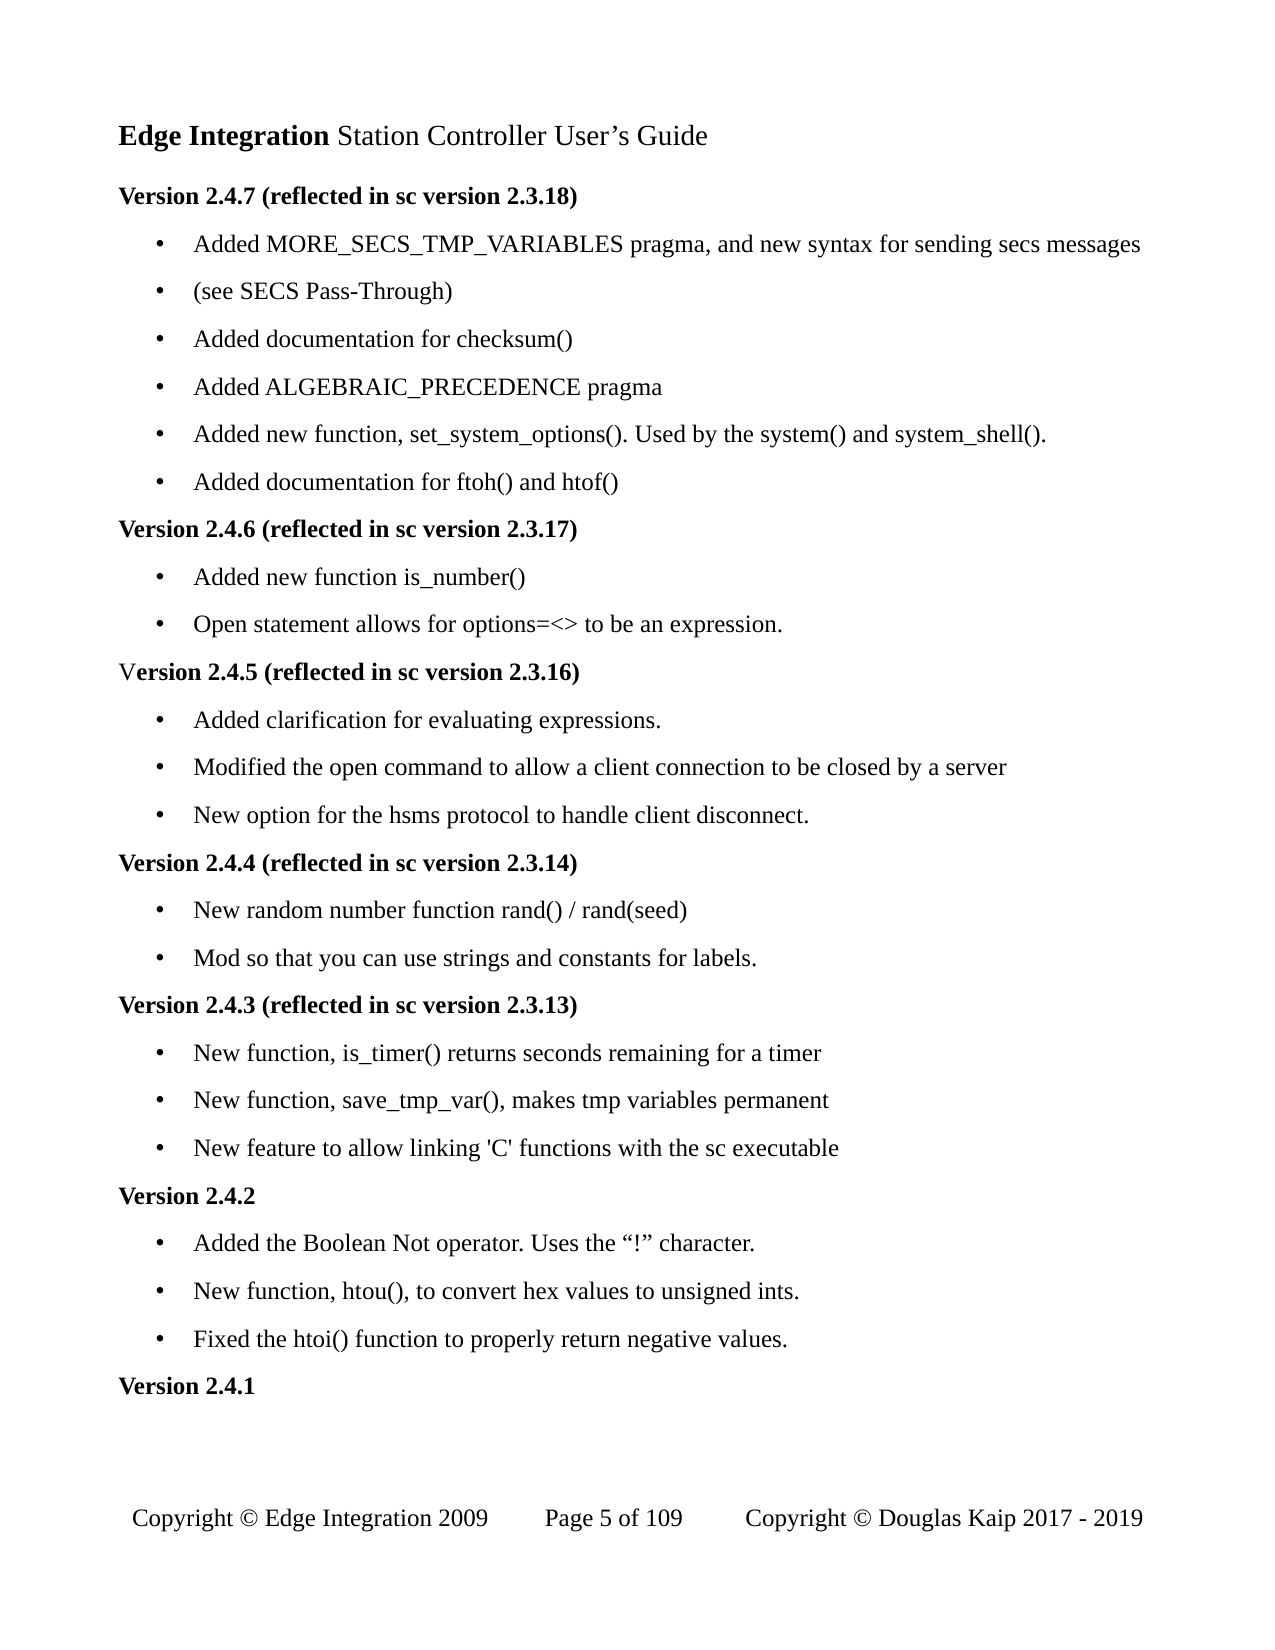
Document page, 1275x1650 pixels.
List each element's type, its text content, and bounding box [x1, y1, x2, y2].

list Open statement allows for options=<> to be an expression. [156, 609, 1157, 638]
text Version 2.4.4 (reflected in sc version 2.3.14) [118, 848, 1157, 876]
list New random number function rand() / rand(seed) [156, 895, 1157, 924]
list Added the Boolean Not operator. Uses the “!” character. [156, 1228, 1157, 1257]
list Added documentation for checksum() [156, 324, 1157, 353]
list Added clarification for evaluating expressions. [156, 705, 1157, 733]
text Version 2.4.7 (reflected in sc version 2.3.18) [118, 181, 1157, 210]
list New function, htou(), to convert hex values to unsigned ints. [156, 1276, 1157, 1305]
list New function, save_tmp_var(), makes tmp variables permanent [156, 1086, 1157, 1114]
list Added ALGEBRAIC_PRECEDENCE pragma [156, 372, 1157, 400]
text Version 2.4.1 [118, 1371, 1157, 1400]
list Modified the open command to allow a client connection to be closed by a server [156, 752, 1157, 781]
list New feature to allow linking 'C' functions with the sc executable [156, 1133, 1157, 1162]
list (see SECS Pass-Through) [156, 276, 1157, 305]
text Version 2.4.3 (reflected in sc version 2.3.13) [118, 990, 1157, 1019]
list Mod so that you can use strings and constants for labels. [156, 943, 1157, 972]
text Version 2.4.5 (reflected in sc version 2.3.16) [118, 657, 1157, 686]
list New option for the hsms protocol to handle client disconnect. [156, 800, 1157, 829]
list New function, is_timer() returns seconds remaining for a timer [156, 1038, 1157, 1067]
list Added new function is_number() [156, 562, 1157, 591]
text Version 2.4.6 (reflected in sc version 2.3.17) [118, 514, 1157, 543]
list Added new function, set_system_options(). Used by the system() and system_shell(). [156, 419, 1157, 448]
list Added documentation for ftoh() and htof() [156, 467, 1157, 496]
list Added MORE_SECS_TMP_VARIABLES pragma, and new syntax for sending secs messages [156, 229, 1157, 257]
text Version 2.4.2 [118, 1181, 1157, 1209]
list Fixed the htoi() function to properly return negative values. [156, 1324, 1157, 1352]
